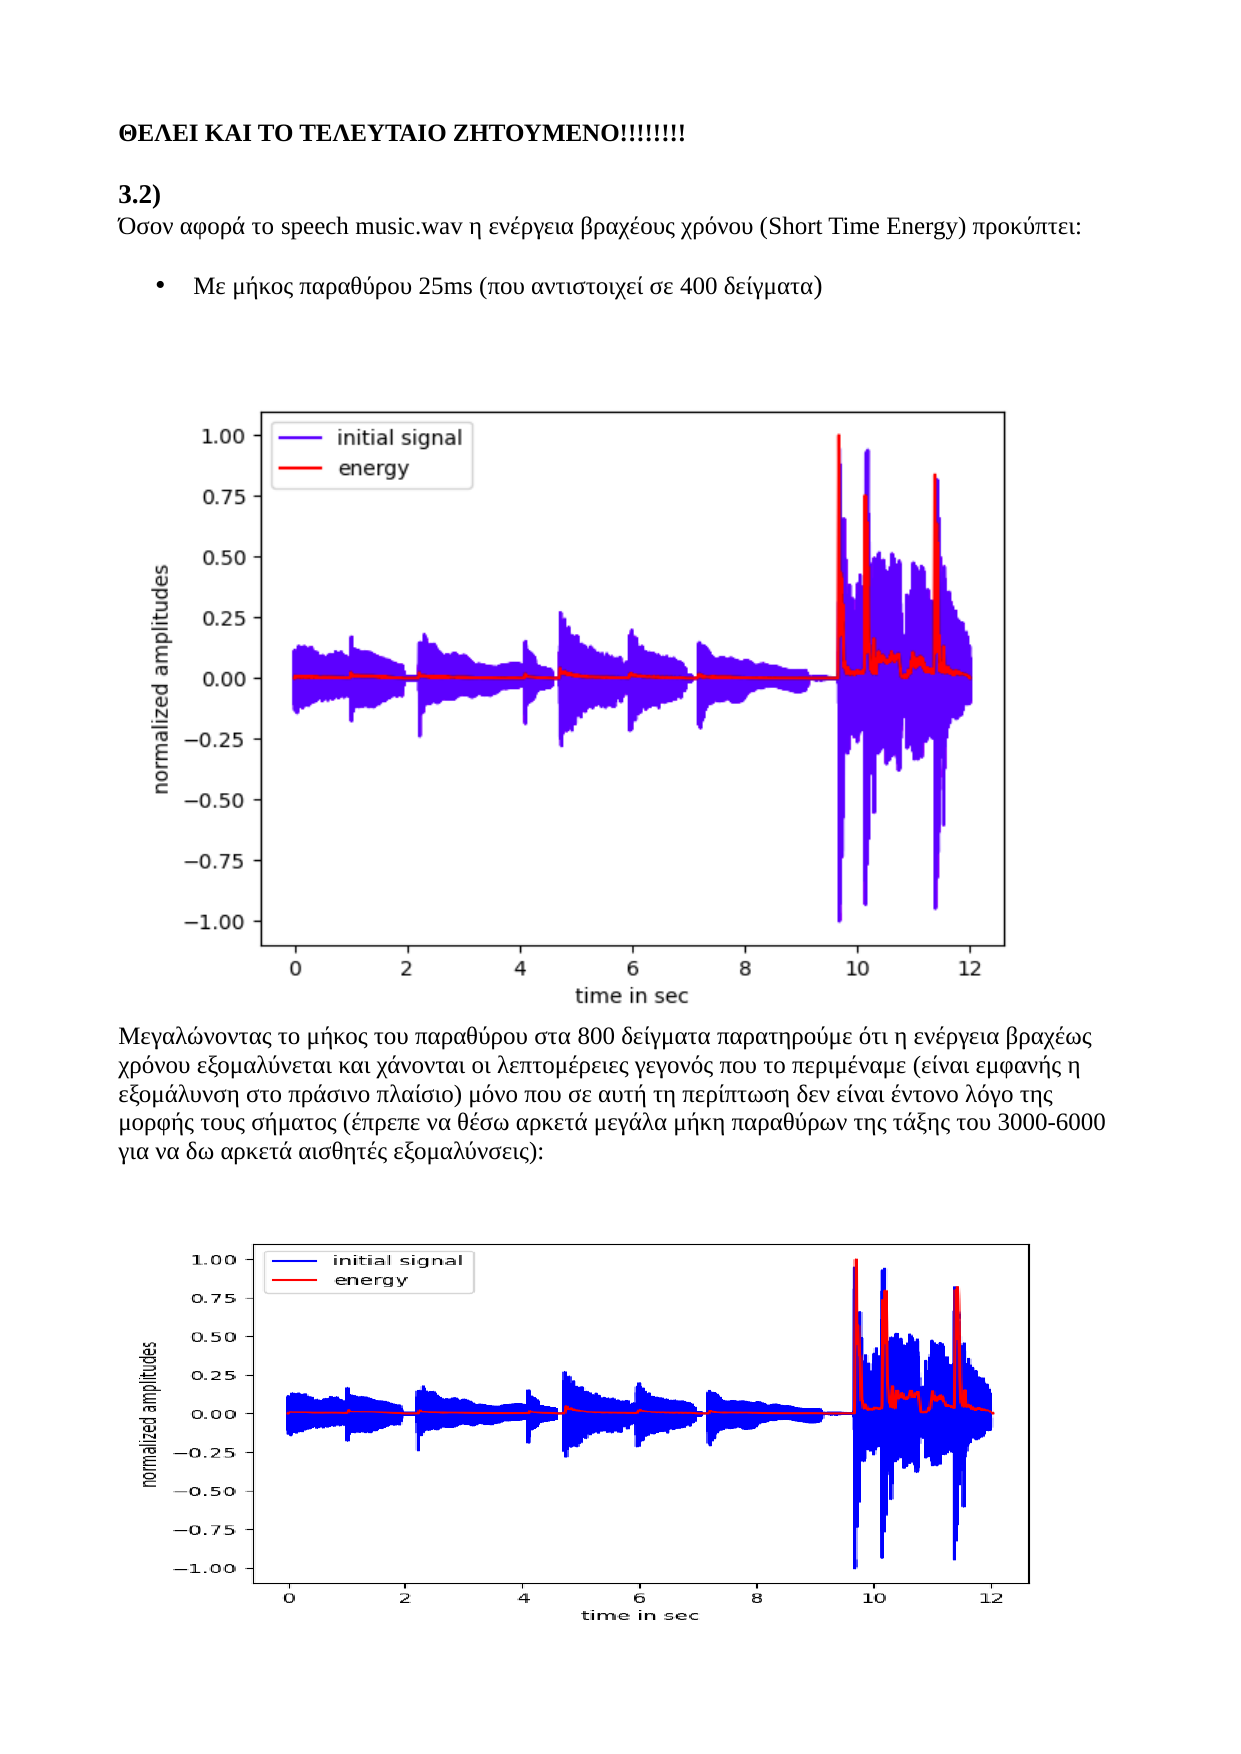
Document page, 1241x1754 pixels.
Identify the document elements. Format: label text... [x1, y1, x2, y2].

text 3.2) [118, 178, 1122, 209]
text ΘΕΛΕΙ ΚΑΙ ΤΟ ΤΕΛΕΥΤΑΙΟ ΖΗΤΟΥΜΕΝΟ!!!!!!!! [118, 118, 1122, 147]
text Όσον αφορά το speech music.wav η ενέργεια βραχέους χρόνου (Short Time Energy) προκύπτει: [118, 209, 1122, 240]
picture [136, 1230, 1071, 1628]
picture [141, 329, 1099, 1022]
text Μεγαλώνοντας το μήκος του παραθύρου στα 800 δείγματα παρατηρούμε ότι η ενέργεια βραχέως χρόνου εξομαλύνεται και χάνονται οι λεπτομέρειες γεγονός που το περιμέναμε (είναι εμφανής η εξομάλυνση στο πράσινο πλαίσιο) μόνο που σε αυτή τη περίπτωση δεν είναι έντονο λόγο της μορφής τους σήματος (έπρεπε να θέσω αρκετά μεγάλα μήκη παραθύρων της τάξης του 3000-6000 για να δω αρκετά αισθητές εξομαλύνσεις): [118, 1022, 1122, 1165]
list Με μήκος παραθύρου 25ms (που αντιστοιχεί σε 400 δείγματα) [156, 269, 1122, 300]
